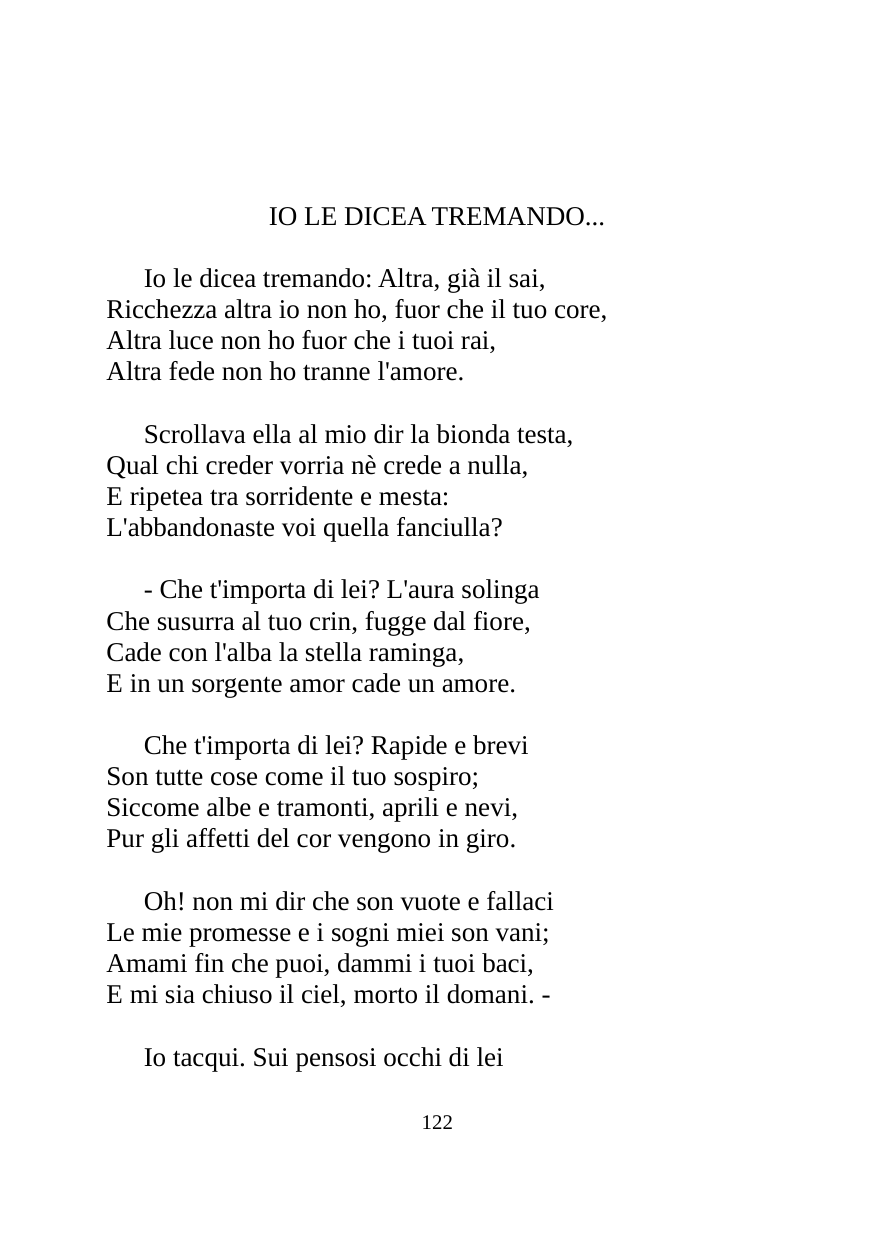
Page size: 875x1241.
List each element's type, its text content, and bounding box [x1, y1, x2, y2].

text Oh! non mi dir che son vuote e fallaci [143, 885, 768, 916]
text L'abbandonaste voi quella fanciulla? [106, 511, 768, 542]
text Altra fede non ho tranne l'amore. [106, 355, 768, 387]
text - Che t'importa di lei? L'aura solinga [143, 573, 768, 604]
text Io tacqui. Sui pensosi occhi di lei [143, 1041, 768, 1072]
text Qual chi creder vorria nè crede a nulla, [106, 449, 768, 480]
text Scrollava ella al mio dir la bionda testa, [143, 418, 768, 449]
text IO LE DICEA TREMANDO... [106, 200, 768, 231]
text Che t'importa di lei? Rapide e brevi [143, 729, 768, 760]
text Io le dicea tremando: Altra, già il sai, [143, 262, 768, 293]
text Ricchezza altra io non ho, fuor che il tuo core, [106, 293, 768, 324]
text Son tutte cose come il tuo sospiro; [106, 760, 768, 791]
text Siccome albe e tramonti, aprili e nevi, [106, 791, 768, 823]
text Cade con l'alba la stella raminga, [106, 636, 768, 667]
text Che susurra al tuo crin, fugge dal fiore, [106, 604, 768, 636]
text Pur gli affetti del cor vengono in giro. [106, 823, 768, 854]
text E in un sorgente amor cade un amore. [106, 667, 768, 698]
text Le mie promesse e i sogni miei son vani; [106, 916, 768, 947]
text E ripetea tra sorridente e mesta: [106, 480, 768, 511]
text E mi sia chiuso il ciel, morto il domani. - [106, 978, 768, 1009]
text Amami fin che puoi, dammi i tuoi baci, [106, 947, 768, 978]
text Altra luce non ho fuor che i tuoi rai, [106, 324, 768, 355]
